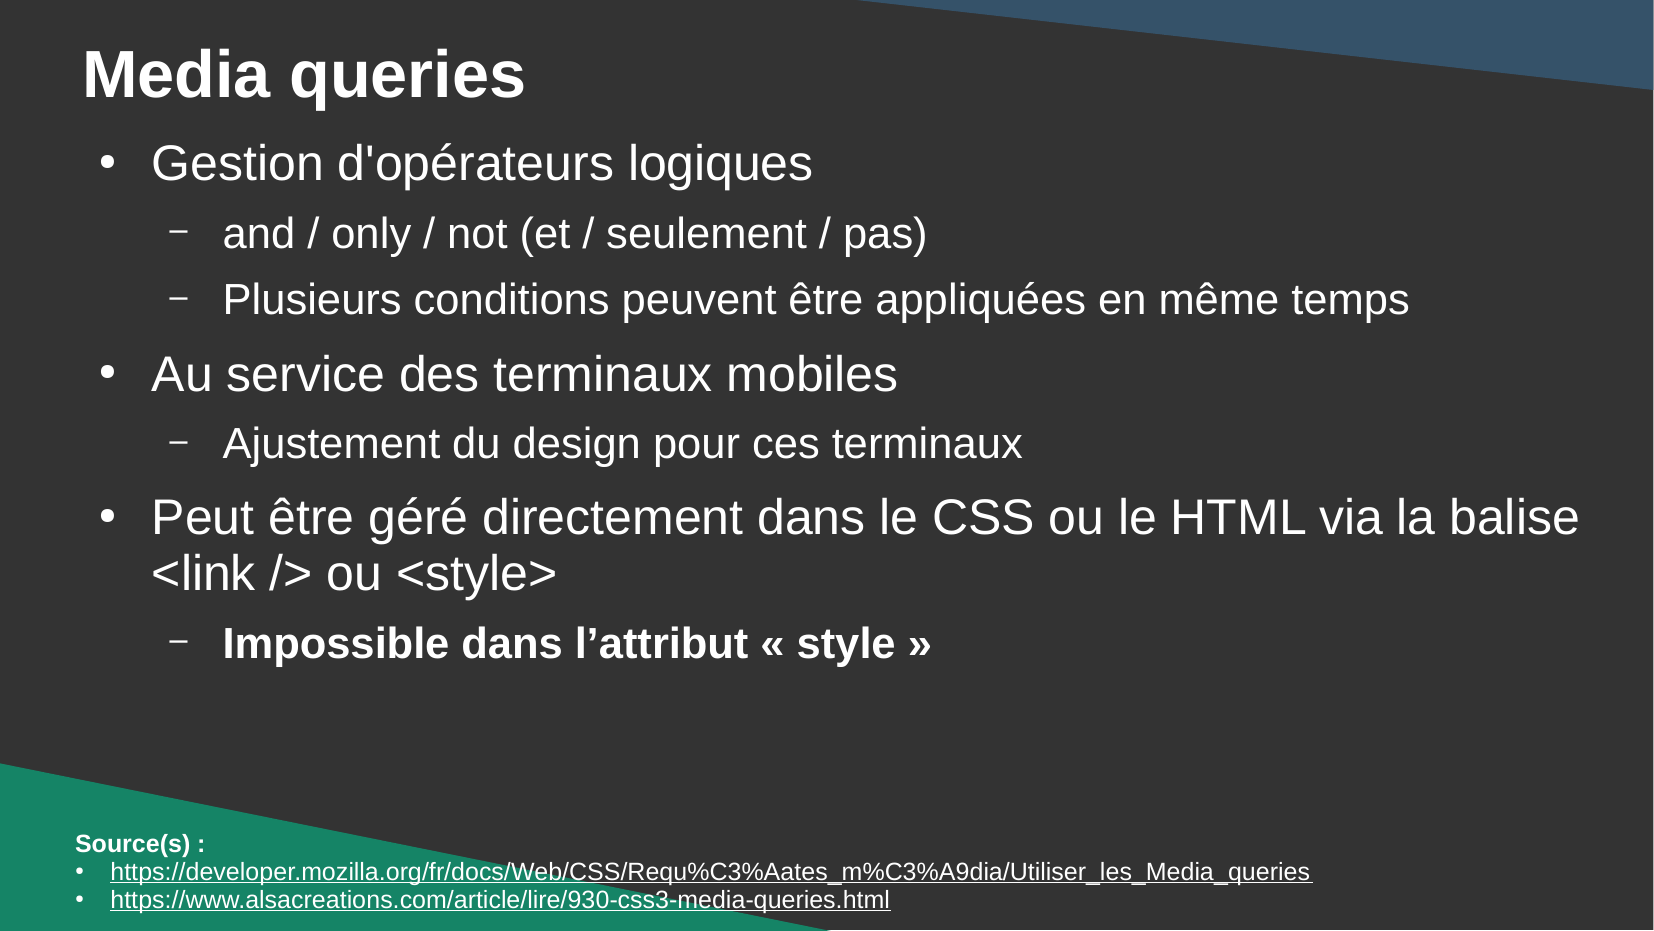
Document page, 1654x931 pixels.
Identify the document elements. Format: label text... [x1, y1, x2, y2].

text_box Source(s) : https://developer.mozilla.org/fr/docs/Web/CSS/Requ%C3%Aates_m%C3%A9dia/Utiliser_les_Media_queries https://www.alsacreations.com/article/lire/930-css3-media-queries.html [60, 822, 1546, 931]
title Media queries [82, 37, 1571, 122]
text_box [856, 0, 1654, 91]
list Gestion d'opérateurs logiques and / only / not (et / seulement / pas) Plusieurs conditions peuvent être appliquées en même temps Au service des terminaux mobiles Ajustement du design pour ces terminaux Peut être géré directement dans le CSS ou le HTML via la balise <link /> ou <style> Impossible dans l’attribut « style » [80, 135, 1605, 697]
text_box [0, 763, 291, 931]
